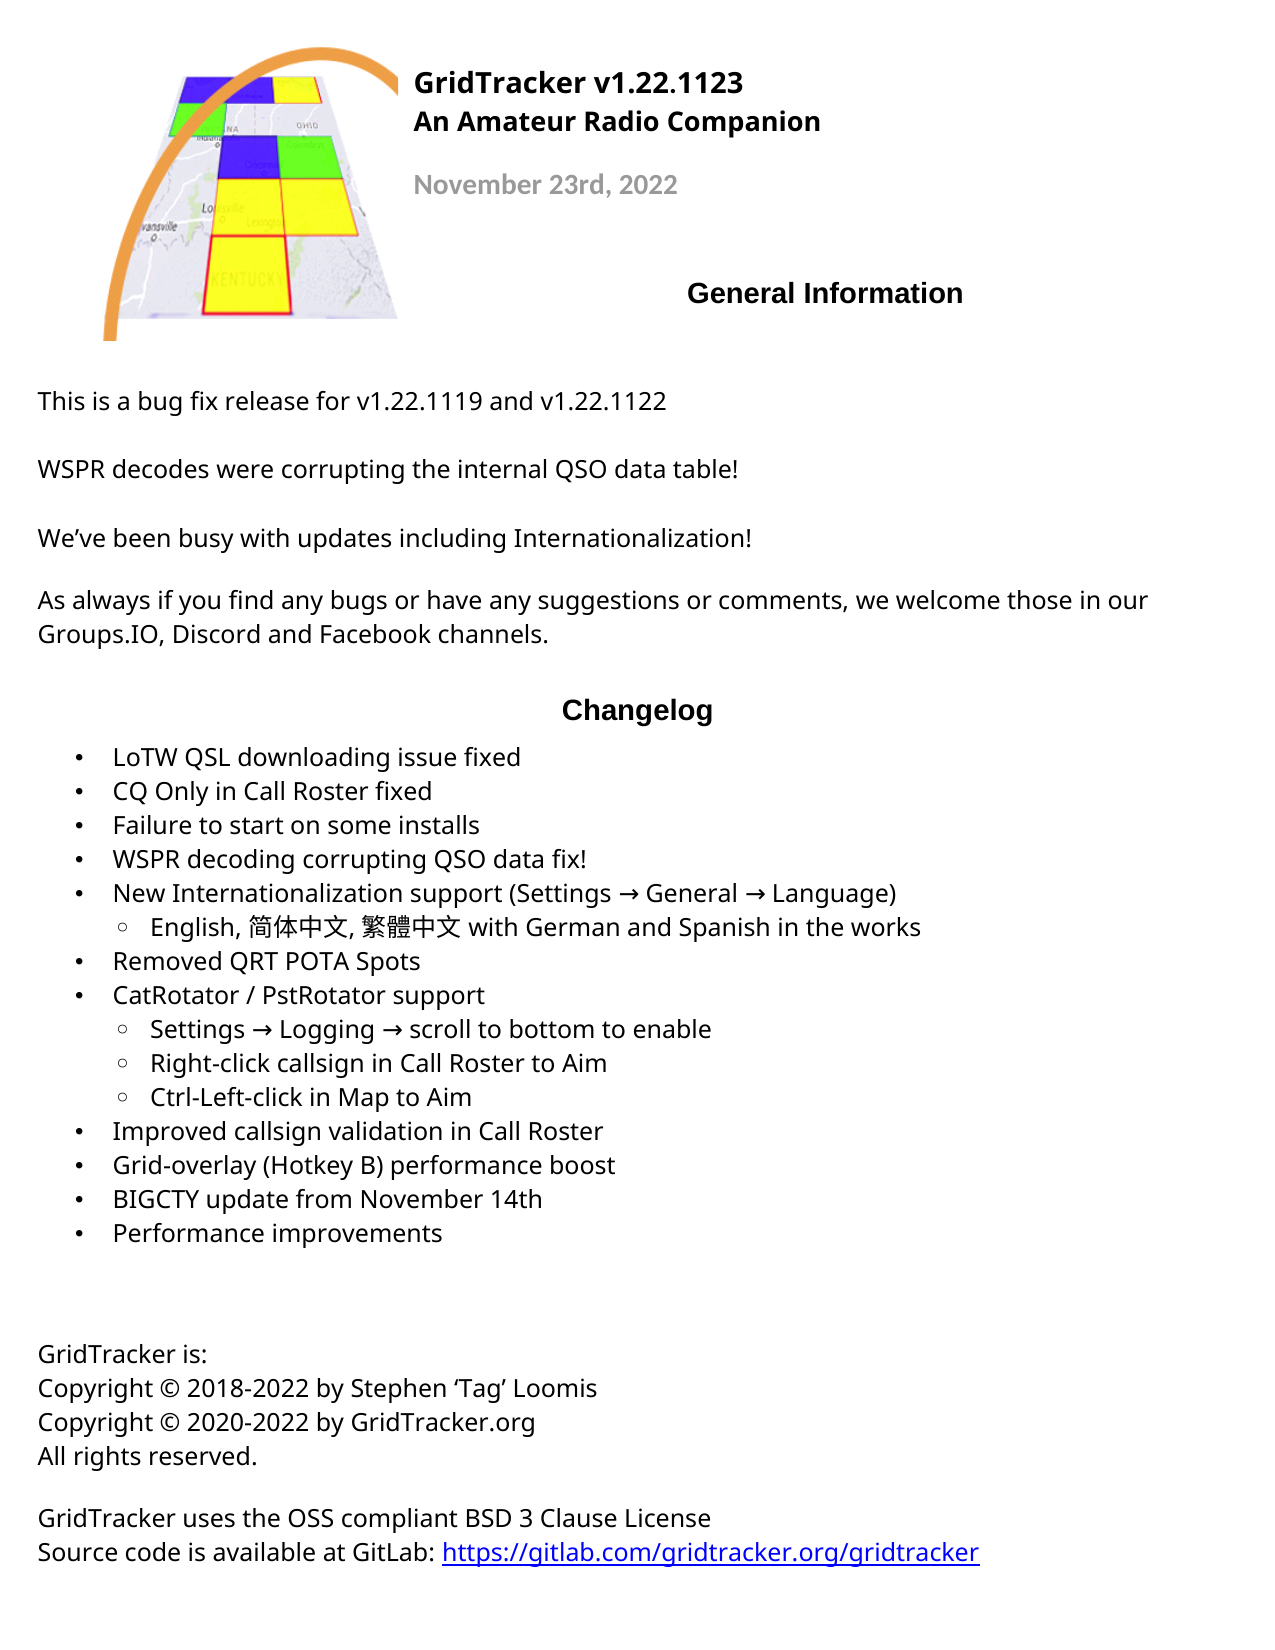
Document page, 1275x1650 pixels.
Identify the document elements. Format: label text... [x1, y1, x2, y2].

list BIGCTY update from November 14th [75, 1182, 1237, 1216]
list CatRotator / PstRotator support [75, 978, 1237, 1012]
list Settings → Logging → scroll to bottom to enable [112, 1012, 1237, 1046]
list Grid-overlay (Hotkey B) performance boost [75, 1148, 1237, 1182]
text WSPR decodes were corrupting the internal QSO data table! [37, 452, 1237, 486]
text GridTracker is: [37, 1337, 1237, 1371]
text November 23rd, 2022 [399, 166, 1237, 202]
text General Information [399, 276, 1237, 309]
text [37, 276, 102, 309]
text Copyright © 2018-2022 by Stephen ‘Tag’ Loomis [37, 1371, 1237, 1405]
list Improved callsign validation in Call Roster [75, 1114, 1237, 1148]
list Ctrl-Left-click in Map to Aim [112, 1080, 1237, 1114]
list New Internationalization support (Settings → General → Language) [75, 876, 1237, 909]
text [37, 166, 102, 202]
list Failure to start on some installs [75, 807, 1237, 841]
list Performance improvements [75, 1216, 1237, 1250]
text GridTracker v1.22.1123 An Amateur Radio Companion [399, 62, 1237, 139]
text Copyright © 2020-2022 by GridTracker.org [37, 1405, 1237, 1439]
text Source code is available at GitLab: https://gitlab.com/gridtracker.org/gridtracker [37, 1535, 1237, 1569]
list WSPR decoding corrupting QSO data fix! [75, 841, 1237, 876]
text We’ve been busy with updates including Internationalization! [37, 520, 1237, 554]
text GridTracker uses the OSS compliant BSD 3 Clause License [37, 1501, 1237, 1535]
list LoTW QSL downloading issue fixed [75, 739, 1237, 773]
text All rights reserved. [37, 1439, 1237, 1473]
text Changelog [37, 693, 1237, 727]
list Right-click callsign in Call Roster to Aim [112, 1046, 1237, 1080]
list English, 简体中文, 繁體中文 with German and Spanish in the works [112, 909, 1237, 944]
text [37, 62, 102, 139]
list CQ Only in Call Roster fixed [75, 773, 1237, 807]
text As always if you find any bugs or have any suggestions or comments, we welcome those in our Groups.IO, Discord and Facebook channels. [37, 582, 1237, 650]
list Removed QRT POTA Spots [75, 944, 1237, 978]
text This is a bug fix release for v1.22.1119 and v1.22.1122 [37, 384, 1237, 418]
